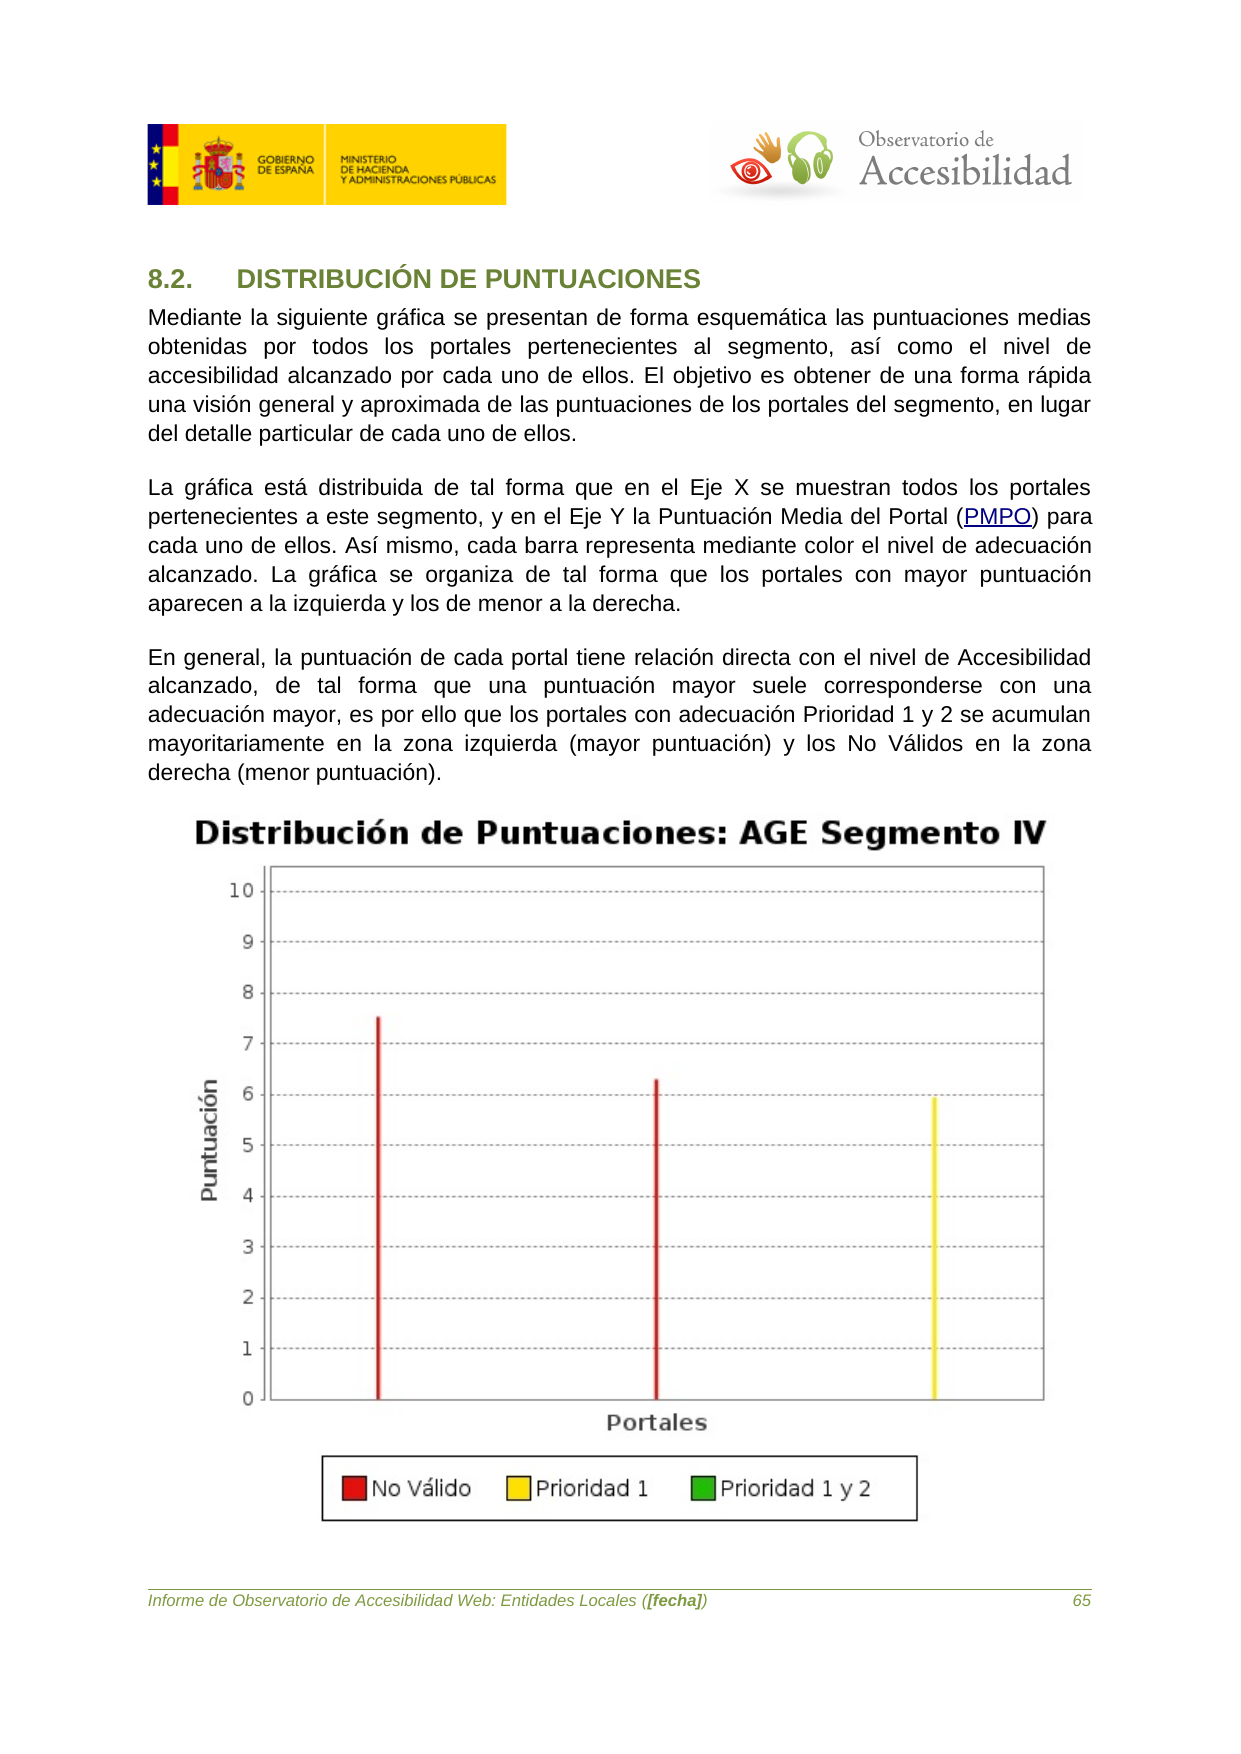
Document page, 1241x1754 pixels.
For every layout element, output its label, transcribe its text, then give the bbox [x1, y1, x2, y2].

picture [147, 124, 507, 205]
text En general, la puntuación de cada portal tiene relación directa con el nivel de Accesibilidad alcanzado, de tal forma que una puntuación mayor suele corresponderse con una adecuación mayor, es por ello que los portales con adecuación Prioridad 1 y 2 se acumulan mayoritariamente en la zona izquierda (mayor puntuación) y los No Válidos en la zona derecha (menor puntuación). [148, 643, 1092, 786]
picture [710, 122, 1086, 205]
picture [178, 813, 1062, 1523]
list Distribución de puntuaciones [148, 263, 1092, 294]
text Mediante la siguiente gráfica se presentan de forma esquemática las puntuaciones medias obtenidas por todos los portales pertenecientes al segmento, así como el nivel de accesibilidad alcanzado por cada uno de ellos. El objetivo es obtener de una forma rápida una visión general y aproximada de las puntuaciones de los portales del segmento, en lugar del detalle particular de cada uno de ellos. [148, 304, 1092, 446]
text La gráfica está distribuida de tal forma que en el Eje X se muestran todos los portales pertenecientes a este segmento, y en el Eje Y la Puntuación Media del Portal (PMPO) para cada uno de ellos. Así mismo, cada barra representa mediante color el nivel de adecuación alcanzado. La gráfica se organiza de tal forma que los portales con mayor puntuación aparecen a la izquierda y los de menor a la derecha. [148, 474, 1092, 616]
